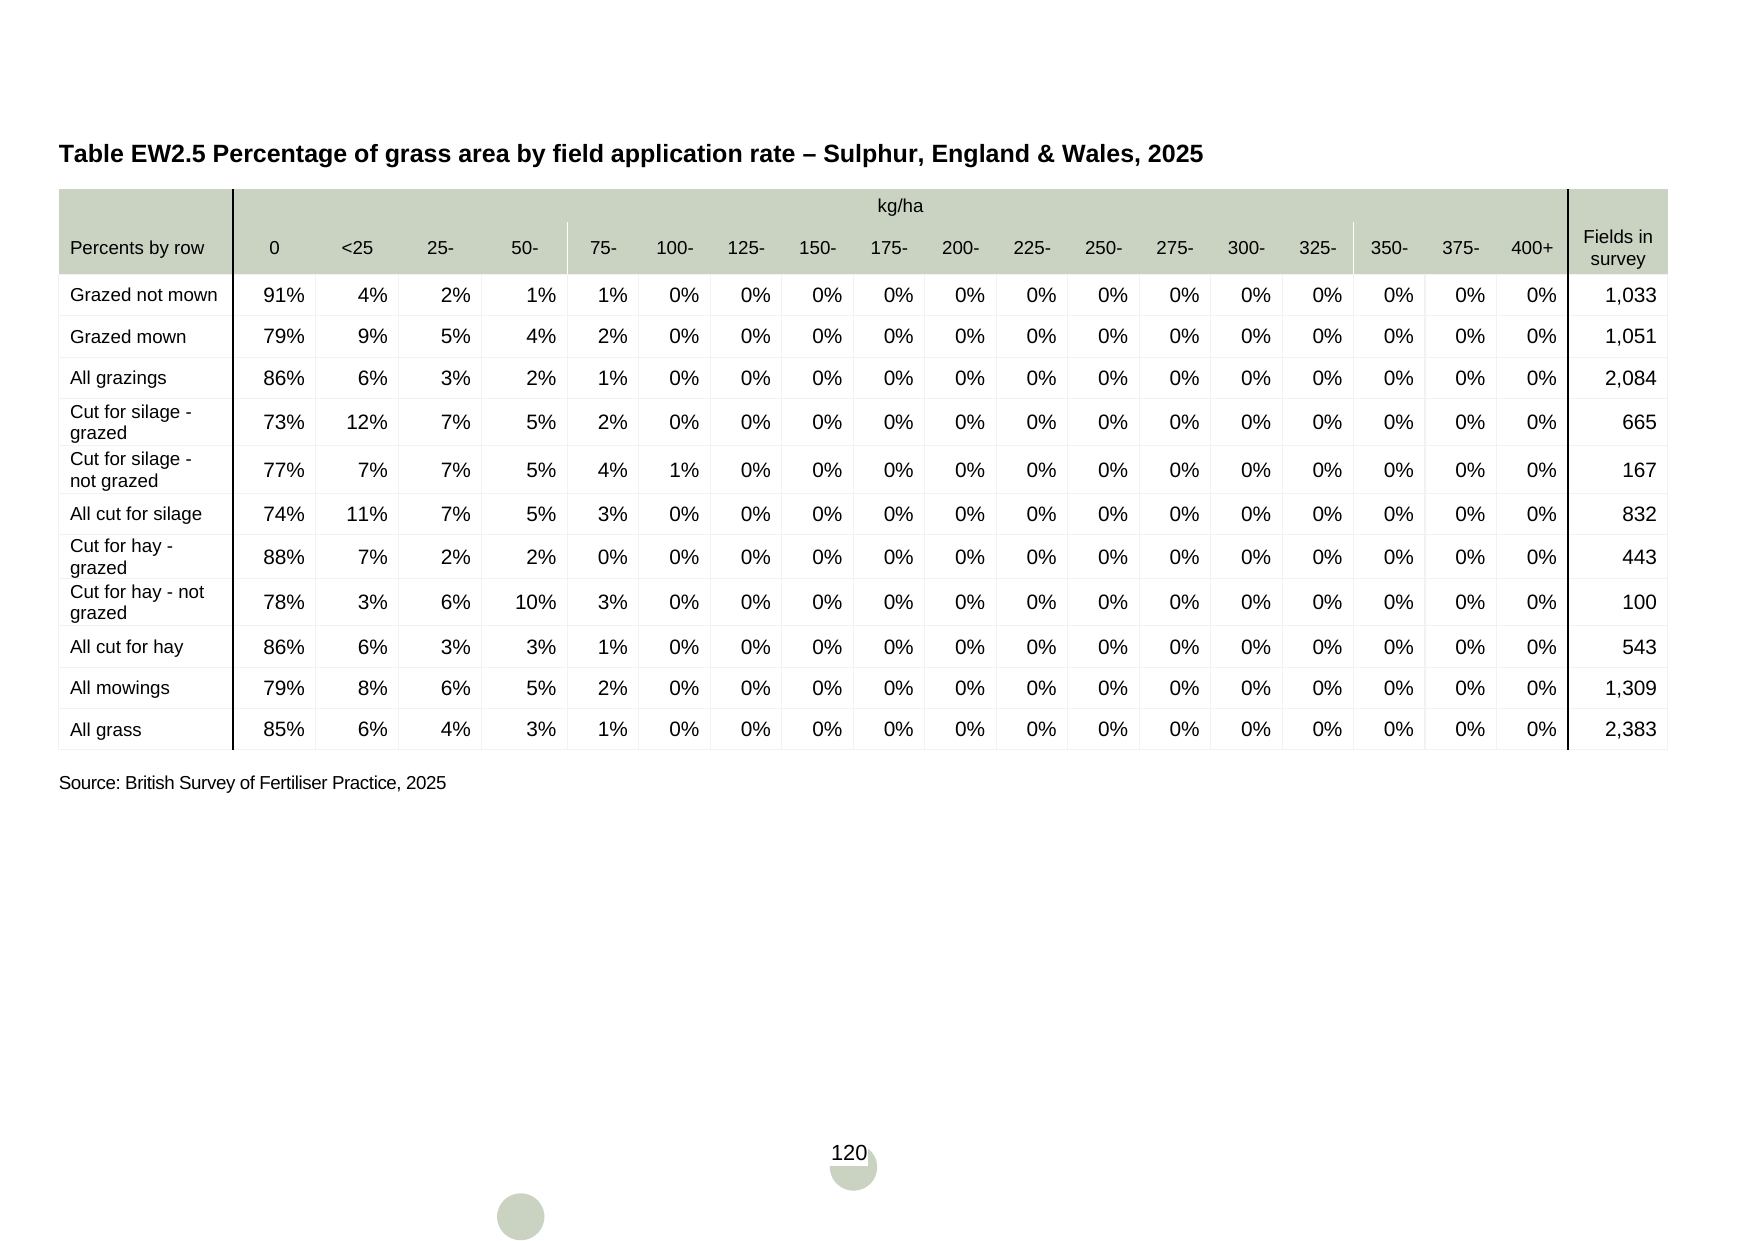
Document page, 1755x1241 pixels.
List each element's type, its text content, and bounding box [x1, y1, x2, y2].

table_cell 0% [997, 535, 1067, 578]
table_cell 7% [316, 446, 398, 492]
table_cell 5% [482, 446, 567, 492]
table_cell 0% [997, 446, 1067, 492]
table_cell 400+ [1496, 222, 1567, 274]
table_cell 0% [1068, 626, 1139, 667]
table_cell 0% [1497, 446, 1567, 492]
table_cell 2,084 [1569, 358, 1667, 398]
table_cell 2% [568, 668, 638, 708]
table_cell Percents by row [59, 222, 232, 274]
table_cell 0% [1426, 709, 1496, 749]
table_cell 0% [925, 399, 996, 445]
table_header [1569, 189, 1668, 222]
table_cell 91% [234, 275, 315, 315]
table_cell 0% [925, 709, 996, 749]
table_cell 6% [399, 668, 481, 708]
table_cell 0% [1140, 709, 1210, 749]
table_cell 0% [711, 316, 781, 357]
table_cell 0% [782, 626, 853, 667]
table_cell 0% [1140, 494, 1210, 534]
table_cell Grazed not mown [59, 275, 232, 315]
table_cell 0% [1283, 579, 1353, 625]
table_cell 12% [316, 399, 398, 445]
table_cell 0% [1140, 399, 1210, 445]
table_cell 11% [316, 494, 398, 534]
table_cell 0% [1354, 579, 1424, 625]
table_cell 0% [1283, 316, 1353, 357]
table_cell 0% [639, 494, 710, 534]
table_cell 0% [639, 358, 710, 398]
table_cell 0% [1283, 399, 1353, 445]
table_cell 0% [1426, 358, 1496, 398]
table_cell 0% [711, 399, 781, 445]
table_cell 8% [316, 668, 398, 708]
table_cell 200- [925, 222, 996, 274]
table_cell 0% [854, 668, 924, 708]
table_cell Fields in survey [1569, 222, 1668, 274]
table_cell 0% [639, 626, 710, 667]
table_cell 0% [997, 668, 1067, 708]
table_cell 0% [1426, 579, 1496, 625]
table_cell 0% [1211, 399, 1282, 445]
table_cell 0% [782, 399, 853, 445]
table_cell 100 [1569, 579, 1667, 625]
table_cell 0% [1068, 358, 1139, 398]
table_cell 0% [925, 579, 996, 625]
table_cell Cut for hay - not grazed [59, 579, 232, 625]
table_cell 0% [1140, 579, 1210, 625]
table_cell 4% [568, 446, 638, 492]
table_cell 300- [1211, 222, 1282, 274]
table_cell 0% [1211, 494, 1282, 534]
table_cell 0% [639, 316, 710, 357]
table_cell Grazed mown [59, 316, 232, 357]
table_cell 0% [1211, 316, 1282, 357]
table_cell 0% [1211, 275, 1282, 315]
table_cell 0% [1354, 316, 1424, 357]
table_header kg/ha [234, 189, 1567, 222]
table_cell 0% [997, 579, 1067, 625]
table_cell 0% [1140, 275, 1210, 315]
table_cell 0% [1211, 579, 1282, 625]
table_cell 0% [1140, 358, 1210, 398]
table_cell 0% [997, 494, 1067, 534]
table_cell 0% [925, 358, 996, 398]
table_cell 0% [925, 494, 996, 534]
table_cell 7% [399, 446, 481, 492]
table_cell 0% [854, 446, 924, 492]
table_cell 85% [234, 709, 315, 749]
table_cell All cut for silage [59, 494, 232, 534]
table_cell 0% [711, 275, 781, 315]
table_cell 75- [568, 222, 639, 274]
table_cell 0% [1426, 668, 1496, 708]
table_cell 2% [399, 535, 481, 578]
table_cell 0% [925, 275, 996, 315]
table_cell 0% [782, 275, 853, 315]
table_cell 150- [782, 222, 853, 274]
table_cell 0% [711, 709, 781, 749]
table_cell 0% [1211, 626, 1282, 667]
table_cell 0% [854, 399, 924, 445]
table_cell Cut for silage - not grazed [59, 446, 232, 492]
table_cell 0% [711, 535, 781, 578]
table_cell 0% [1140, 668, 1210, 708]
table_cell 0% [1426, 494, 1496, 534]
table_cell 0% [1426, 446, 1496, 492]
table_cell 125- [710, 222, 782, 274]
table_cell 0% [854, 358, 924, 398]
table_cell 0% [1283, 446, 1353, 492]
table_cell 79% [234, 668, 315, 708]
table_cell 7% [399, 494, 481, 534]
table_cell 25- [399, 222, 482, 274]
table_cell 0% [1497, 494, 1567, 534]
table_cell 0% [854, 275, 924, 315]
table_cell 0% [1497, 316, 1567, 357]
table_cell 1% [482, 275, 567, 315]
table_cell 0% [854, 579, 924, 625]
table_cell 0% [997, 275, 1067, 315]
subtitle Table EW2.5 Percentage of grass area by field application rate – Sulphur, England & Wales, 2025 [58, 139, 1559, 168]
table_cell 2% [568, 399, 638, 445]
table_cell 167 [1569, 446, 1667, 492]
table_cell 0% [854, 494, 924, 534]
table_cell 3% [316, 579, 398, 625]
table_cell 50- [482, 222, 567, 274]
table_cell 0% [1068, 709, 1139, 749]
table_cell 0% [711, 358, 781, 398]
table_cell 0% [711, 626, 781, 667]
table_cell 2% [399, 275, 481, 315]
table_cell 0% [782, 316, 853, 357]
table_cell 175- [853, 222, 925, 274]
table_cell 0% [711, 668, 781, 708]
table_cell 4% [482, 316, 567, 357]
table_cell 77% [234, 446, 315, 492]
table_cell 0% [997, 358, 1067, 398]
table_cell Cut for silage - grazed [59, 399, 232, 445]
table_cell 79% [234, 316, 315, 357]
table_cell 2% [482, 358, 567, 398]
table_cell 0% [1140, 535, 1210, 578]
table_cell 665 [1569, 399, 1667, 445]
table_cell 6% [399, 579, 481, 625]
table_cell 1% [639, 446, 710, 492]
table_cell 6% [316, 626, 398, 667]
table_cell 4% [399, 709, 481, 749]
table_cell 0% [782, 535, 853, 578]
table_cell 1% [568, 358, 638, 398]
table_cell 0% [925, 535, 996, 578]
table_cell 0% [1211, 709, 1282, 749]
table_cell 0% [925, 446, 996, 492]
table_cell 0% [997, 626, 1067, 667]
table_cell All grass [59, 709, 232, 749]
table_cell 0% [1283, 535, 1353, 578]
table_cell All cut for hay [59, 626, 232, 667]
table_cell 275- [1139, 222, 1211, 274]
table_cell 3% [482, 709, 567, 749]
table_cell 0% [1354, 275, 1424, 315]
table_cell 0% [711, 446, 781, 492]
table_cell 0% [639, 668, 710, 708]
table_cell 0% [1497, 709, 1567, 749]
table_cell 0% [1283, 358, 1353, 398]
table_cell 0% [854, 709, 924, 749]
table_cell 3% [568, 494, 638, 534]
table_cell 350- [1354, 222, 1425, 274]
table_cell 0% [1283, 709, 1353, 749]
table_cell 86% [234, 626, 315, 667]
table_cell 0% [1497, 535, 1567, 578]
table_cell 0% [1354, 446, 1424, 492]
table_cell 0% [782, 446, 853, 492]
table_cell 6% [316, 358, 398, 398]
table_cell 0% [1140, 446, 1210, 492]
table_cell All grazings [59, 358, 232, 398]
table_cell 0% [1354, 626, 1424, 667]
table_cell 0% [1068, 316, 1139, 357]
table_cell 10% [482, 579, 567, 625]
table_cell 0% [854, 626, 924, 667]
table_cell 1% [568, 626, 638, 667]
table_cell 0% [1283, 668, 1353, 708]
table_cell 0% [925, 668, 996, 708]
table_cell 0% [1140, 626, 1210, 667]
table_cell 7% [399, 399, 481, 445]
table_cell 0% [782, 579, 853, 625]
table_cell 0% [1354, 358, 1424, 398]
table_cell 0% [1068, 668, 1139, 708]
table_cell 6% [316, 709, 398, 749]
table_cell 443 [1569, 535, 1667, 578]
table_cell 0% [1211, 446, 1282, 492]
table_cell 0% [568, 535, 638, 578]
table_cell 543 [1569, 626, 1667, 667]
table_cell 73% [234, 399, 315, 445]
table_cell 1% [568, 275, 638, 315]
table_cell 9% [316, 316, 398, 357]
table_cell 0% [1426, 399, 1496, 445]
table_cell 250- [1068, 222, 1139, 274]
table_header [59, 189, 232, 222]
table_cell 0% [1426, 275, 1496, 315]
table_cell 0% [1068, 275, 1139, 315]
table_cell 0% [1354, 668, 1424, 708]
table_cell 3% [399, 626, 481, 667]
table_cell 0% [1068, 535, 1139, 578]
table_cell 1,033 [1569, 275, 1667, 315]
table_cell 0% [1497, 579, 1567, 625]
table_cell 0% [1426, 535, 1496, 578]
table_cell 0% [711, 494, 781, 534]
table_cell 0% [1140, 316, 1210, 357]
table_cell 5% [482, 399, 567, 445]
table_cell 0 [234, 222, 316, 274]
table_cell 0% [1426, 626, 1496, 667]
table_cell 0% [1068, 446, 1139, 492]
table_cell 0% [1283, 494, 1353, 534]
table_cell 1% [568, 709, 638, 749]
table_cell 0% [1497, 358, 1567, 398]
table_cell 0% [782, 358, 853, 398]
table_cell 0% [997, 709, 1067, 749]
table_cell 0% [1354, 535, 1424, 578]
table_cell 5% [482, 668, 567, 708]
table_cell 0% [1283, 275, 1353, 315]
table_cell 0% [925, 316, 996, 357]
table_cell 0% [1068, 579, 1139, 625]
table_cell 832 [1569, 494, 1667, 534]
table_cell 0% [639, 275, 710, 315]
table_cell 0% [1354, 709, 1424, 749]
table_cell 0% [1426, 316, 1496, 357]
table_cell 0% [854, 535, 924, 578]
table_cell 4% [316, 275, 398, 315]
table_cell 0% [1497, 399, 1567, 445]
table_cell 7% [316, 535, 398, 578]
table_cell 375- [1425, 222, 1496, 274]
table_cell 0% [782, 709, 853, 749]
table_cell 0% [639, 579, 710, 625]
table_cell 5% [482, 494, 567, 534]
table_cell 0% [782, 494, 853, 534]
table_cell 325- [1282, 222, 1353, 274]
table_cell All mowings [59, 668, 232, 708]
table_cell 0% [1068, 399, 1139, 445]
table_cell 0% [639, 535, 710, 578]
table_cell 5% [399, 316, 481, 357]
table_cell 74% [234, 494, 315, 534]
table_cell 1,051 [1569, 316, 1667, 357]
table_cell 0% [1497, 668, 1567, 708]
table_cell 225- [996, 222, 1068, 274]
table_cell 0% [1354, 399, 1424, 445]
table_cell 78% [234, 579, 315, 625]
table_cell Cut for hay - grazed [59, 535, 232, 578]
table_cell 0% [1497, 626, 1567, 667]
table_cell <25 [316, 222, 399, 274]
table_cell 0% [925, 626, 996, 667]
table_cell 0% [639, 709, 710, 749]
table_cell 0% [1354, 494, 1424, 534]
table_cell 1,309 [1569, 668, 1667, 708]
table_cell 0% [1211, 535, 1282, 578]
table_cell 0% [1211, 358, 1282, 398]
table_cell 0% [639, 399, 710, 445]
table_cell 2% [568, 316, 638, 357]
table_cell 2,383 [1569, 709, 1667, 749]
table_cell 3% [482, 626, 567, 667]
table_cell 0% [1068, 494, 1139, 534]
table_cell 0% [782, 668, 853, 708]
table_cell 86% [234, 358, 315, 398]
table_cell 100- [639, 222, 710, 274]
table_cell 3% [399, 358, 481, 398]
table_cell 88% [234, 535, 315, 578]
text Source: British Survey of Fertiliser Practice, 2025 [58, 772, 1559, 793]
table_cell 0% [1497, 275, 1567, 315]
table_cell 0% [1211, 668, 1282, 708]
table_cell 0% [1283, 626, 1353, 667]
table_cell 0% [997, 316, 1067, 357]
table_cell 0% [854, 316, 924, 357]
table_cell 0% [997, 399, 1067, 445]
table_cell 2% [482, 535, 567, 578]
table_cell 0% [711, 579, 781, 625]
table_cell 3% [568, 579, 638, 625]
